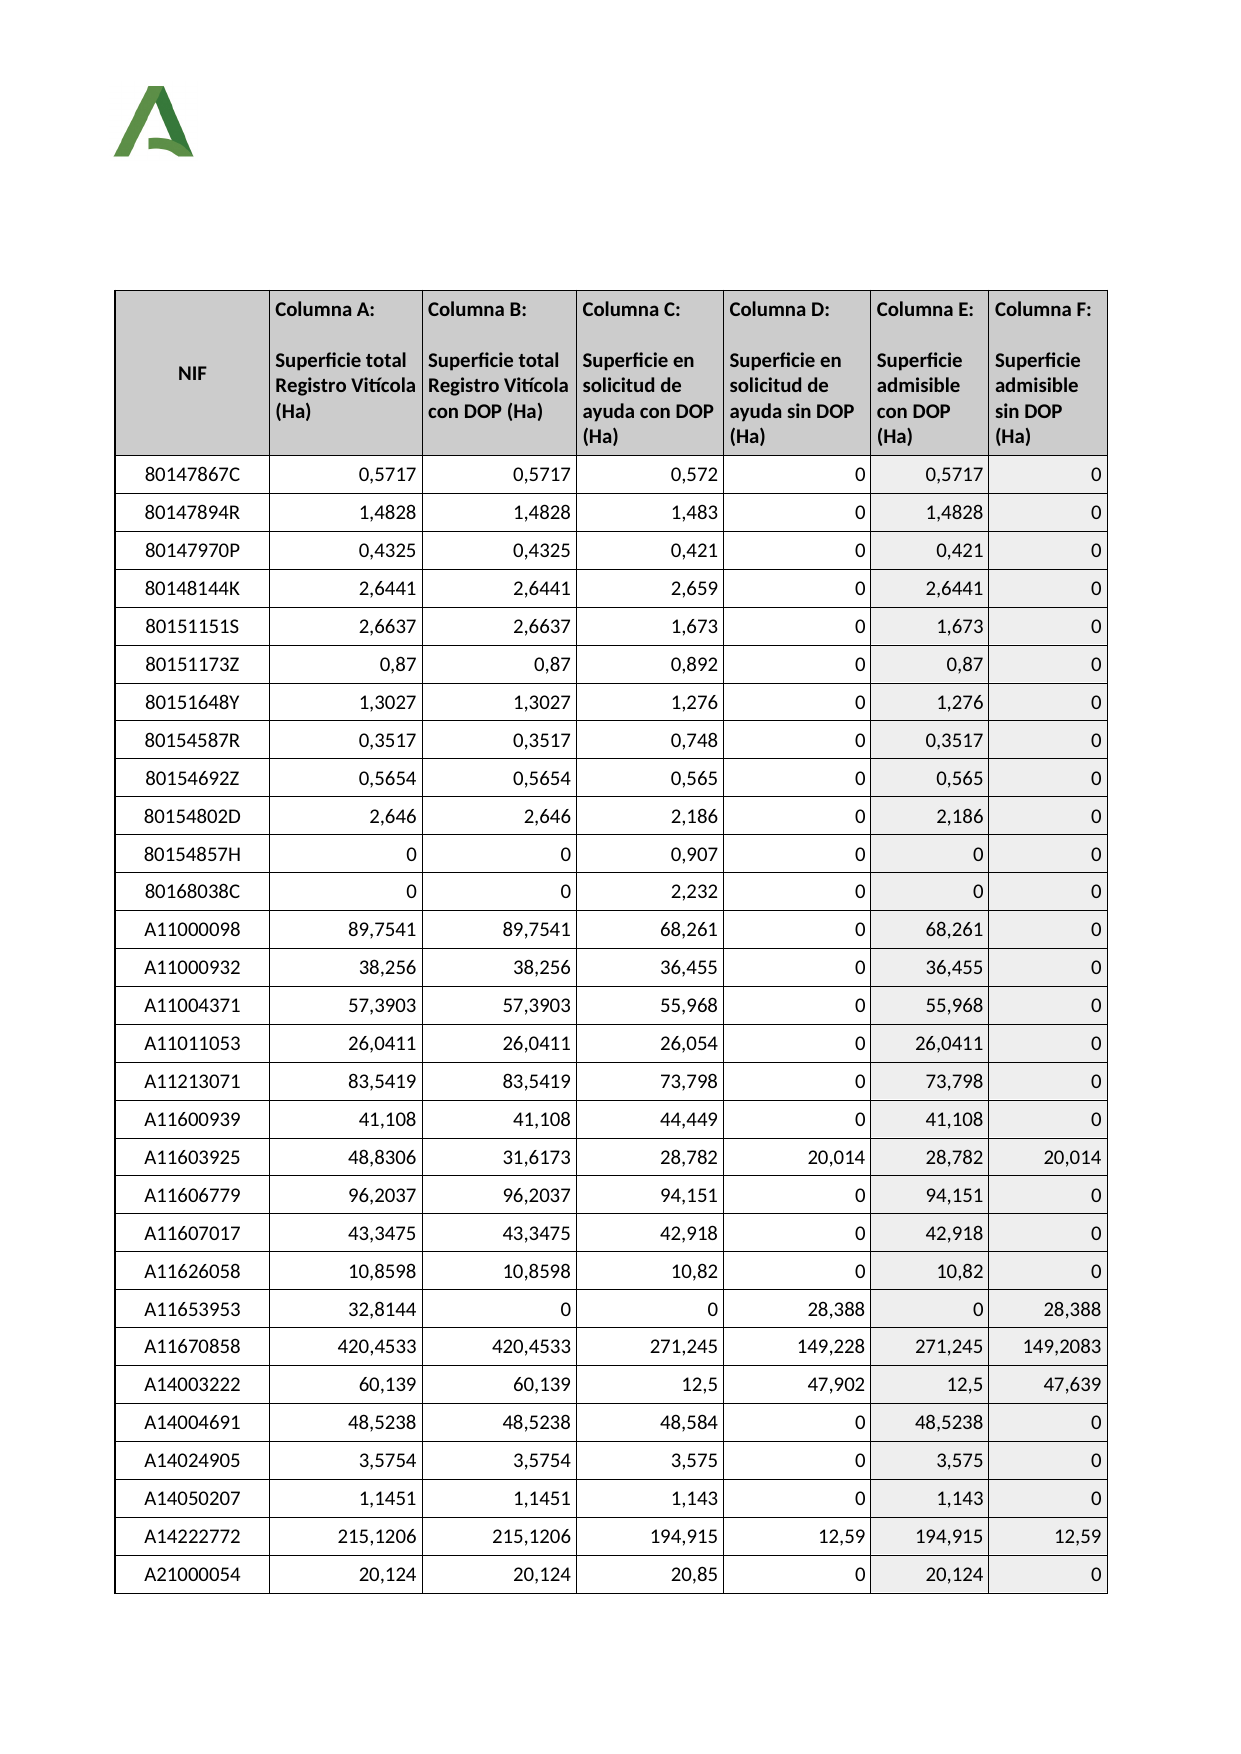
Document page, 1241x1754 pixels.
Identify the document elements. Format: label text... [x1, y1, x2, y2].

table_cell 0 [423, 873, 576, 910]
table_cell 271,245 [577, 1328, 723, 1365]
table_cell 0 [724, 1063, 870, 1099]
table_cell 0,421 [871, 532, 988, 569]
table_cell 73,798 [871, 1063, 988, 1099]
table_cell 2,659 [577, 570, 723, 607]
table_cell 31,6173 [423, 1139, 576, 1175]
table_header NIF [116, 291, 269, 455]
table_cell 83,5419 [423, 1063, 576, 1099]
table_cell A14050207 [116, 1480, 269, 1517]
table_cell 10,82 [577, 1252, 723, 1289]
table_cell 36,455 [577, 949, 723, 986]
table_cell 83,5419 [270, 1063, 422, 1099]
table_cell 20,014 [989, 1139, 1107, 1175]
table_cell 2,232 [577, 873, 723, 910]
table_cell 0 [871, 1290, 988, 1327]
table_cell 12,59 [724, 1518, 870, 1554]
table_cell 0 [989, 1025, 1107, 1062]
table_cell A11000932 [116, 949, 269, 986]
table_cell 3,575 [871, 1442, 988, 1479]
table_cell 0,4325 [423, 532, 576, 569]
table_cell 0 [989, 494, 1107, 531]
table_cell 47,639 [989, 1366, 1107, 1403]
table_cell 0 [724, 1101, 870, 1137]
table_cell 0 [724, 987, 870, 1024]
table_cell 26,054 [577, 1025, 723, 1062]
table_cell A11626058 [116, 1252, 269, 1289]
table_cell 0,5654 [423, 759, 576, 796]
table_cell A14222772 [116, 1518, 269, 1554]
table_cell 0 [871, 835, 988, 872]
table_cell 55,968 [871, 987, 988, 1024]
table_cell 0,3517 [871, 721, 988, 758]
table_cell 73,798 [577, 1063, 723, 1099]
table_cell 36,455 [871, 949, 988, 986]
table_cell 28,782 [871, 1139, 988, 1175]
table_cell 89,7541 [423, 911, 576, 948]
table_cell 80154802D [116, 797, 269, 834]
table_cell 2,186 [871, 797, 988, 834]
table_cell 43,3475 [423, 1214, 576, 1251]
table_cell 0 [724, 1480, 870, 1517]
table_cell 0,3517 [270, 721, 422, 758]
table_cell 0 [989, 608, 1107, 644]
table_cell 0 [724, 721, 870, 758]
table_cell 0 [989, 1252, 1107, 1289]
table_cell 0 [724, 646, 870, 682]
table_cell 2,646 [270, 797, 422, 834]
table_cell 94,151 [871, 1176, 988, 1213]
table_cell 0,87 [871, 646, 988, 682]
table_cell 0 [989, 721, 1107, 758]
table_cell A11606779 [116, 1176, 269, 1213]
table_cell 0,5654 [270, 759, 422, 796]
table_cell 80151648Y [116, 684, 269, 720]
table_cell 0 [989, 1442, 1107, 1479]
table_cell 0 [724, 1556, 870, 1592]
table_cell 3,5754 [423, 1442, 576, 1479]
table_cell 42,918 [577, 1214, 723, 1251]
table_cell 2,6441 [871, 570, 988, 607]
table_cell 1,276 [577, 684, 723, 720]
table_cell 20,124 [423, 1556, 576, 1592]
table_cell 420,4533 [423, 1328, 576, 1365]
table_cell A11000098 [116, 911, 269, 948]
table_cell 26,0411 [871, 1025, 988, 1062]
table_cell 0 [989, 949, 1107, 986]
table_cell 0 [423, 1290, 576, 1327]
table_cell 48,5238 [270, 1404, 422, 1441]
table_cell A21000054 [116, 1556, 269, 1592]
table_cell 41,108 [423, 1101, 576, 1137]
table_cell 28,388 [989, 1290, 1107, 1327]
table_cell 0,421 [577, 532, 723, 569]
table_cell 215,1206 [423, 1518, 576, 1554]
table_cell 149,228 [724, 1328, 870, 1365]
table_cell 32,8144 [270, 1290, 422, 1327]
table_cell 0 [989, 456, 1107, 493]
table_cell 0 [724, 494, 870, 531]
table_cell A11600939 [116, 1101, 269, 1137]
table_cell 80168038C [116, 873, 269, 910]
table_cell 0 [724, 1442, 870, 1479]
table_cell 10,82 [871, 1252, 988, 1289]
table_cell 80154587R [116, 721, 269, 758]
table_header Columna E: Superficie admisible con DOP (Ha) [871, 291, 988, 455]
table_cell A14003222 [116, 1366, 269, 1403]
table_header Columna A: Superficie total Registro Vitícola (Ha) [270, 291, 422, 455]
table_cell 1,483 [577, 494, 723, 531]
table_cell 0 [989, 797, 1107, 834]
table_cell 20,124 [871, 1556, 988, 1592]
table_cell 0 [270, 835, 422, 872]
table_cell 0,5717 [423, 456, 576, 493]
table_cell 0,87 [423, 646, 576, 682]
table_cell 28,782 [577, 1139, 723, 1175]
table_cell 0 [989, 1176, 1107, 1213]
table_cell 12,5 [577, 1366, 723, 1403]
table_cell 1,1451 [423, 1480, 576, 1517]
table_cell 420,4533 [270, 1328, 422, 1365]
table_cell 89,7541 [270, 911, 422, 948]
table_cell 12,59 [989, 1518, 1107, 1554]
picture [109, 81, 198, 161]
table_cell 1,143 [577, 1480, 723, 1517]
table_cell 0 [989, 684, 1107, 720]
table_cell 0 [724, 532, 870, 569]
table_cell 0 [989, 1063, 1107, 1099]
table_cell 55,968 [577, 987, 723, 1024]
table_cell 1,4828 [423, 494, 576, 531]
table_cell A14004691 [116, 1404, 269, 1441]
table_cell 12,5 [871, 1366, 988, 1403]
table_cell 38,256 [423, 949, 576, 986]
table_cell 96,2037 [270, 1176, 422, 1213]
table_cell 0 [871, 873, 988, 910]
table_cell 0,87 [270, 646, 422, 682]
table_cell 0 [724, 835, 870, 872]
table_cell 38,256 [270, 949, 422, 986]
table_cell 1,673 [577, 608, 723, 644]
table_cell 2,6441 [423, 570, 576, 607]
table_cell A11004371 [116, 987, 269, 1024]
table_cell 42,918 [871, 1214, 988, 1251]
table_cell 48,8306 [270, 1139, 422, 1175]
table_cell 3,5754 [270, 1442, 422, 1479]
table_cell 0,748 [577, 721, 723, 758]
table_cell 0 [989, 1101, 1107, 1137]
table_cell A11653953 [116, 1290, 269, 1327]
table_cell 0 [989, 1480, 1107, 1517]
table_cell 0 [724, 797, 870, 834]
table_cell 28,388 [724, 1290, 870, 1327]
table_cell 44,449 [577, 1101, 723, 1137]
table_header Columna F: Superficie admisible sin DOP (Ha) [989, 291, 1107, 455]
table_cell 0,565 [871, 759, 988, 796]
table_cell 0 [989, 532, 1107, 569]
table_cell 1,4828 [270, 494, 422, 531]
table_cell 0,892 [577, 646, 723, 682]
table_cell A11213071 [116, 1063, 269, 1099]
table_cell 94,151 [577, 1176, 723, 1213]
table_cell 2,6637 [270, 608, 422, 644]
table_cell 80148144K [116, 570, 269, 607]
table_cell 20,124 [270, 1556, 422, 1592]
table_cell 1,4828 [871, 494, 988, 531]
table_cell A11603925 [116, 1139, 269, 1175]
table_cell A14024905 [116, 1442, 269, 1479]
table_cell 0 [724, 1025, 870, 1062]
table_cell 43,3475 [270, 1214, 422, 1251]
table_header Columna C: Superficie en solicitud de ayuda con DOP (Ha) [577, 291, 723, 455]
table_cell 0 [989, 570, 1107, 607]
table_cell 194,915 [577, 1518, 723, 1554]
table_cell 1,143 [871, 1480, 988, 1517]
table_cell 47,902 [724, 1366, 870, 1403]
table_cell 271,245 [871, 1328, 988, 1365]
table_cell 194,915 [871, 1518, 988, 1554]
table_header Columna B: Superficie total Registro Vitícola con DOP (Ha) [423, 291, 576, 455]
table_cell 26,0411 [270, 1025, 422, 1062]
table_cell 57,3903 [270, 987, 422, 1024]
table_cell 68,261 [871, 911, 988, 948]
table_cell 0,5717 [270, 456, 422, 493]
table_header Columna D: Superficie en solicitud de ayuda sin DOP (Ha) [724, 291, 870, 455]
table_cell 2,646 [423, 797, 576, 834]
table_cell 68,261 [577, 911, 723, 948]
table_cell 0 [724, 570, 870, 607]
table_cell 0 [989, 835, 1107, 872]
table_cell 48,584 [577, 1404, 723, 1441]
table_cell 10,8598 [270, 1252, 422, 1289]
table_cell 0 [724, 684, 870, 720]
table_cell 0 [989, 873, 1107, 910]
table_cell 0,565 [577, 759, 723, 796]
table_cell 96,2037 [423, 1176, 576, 1213]
table_cell 20,85 [577, 1556, 723, 1592]
table_cell 149,2083 [989, 1328, 1107, 1365]
table_cell 0,4325 [270, 532, 422, 569]
table_cell 0 [989, 1404, 1107, 1441]
table_cell 41,108 [871, 1101, 988, 1137]
table_cell 0,572 [577, 456, 723, 493]
table_cell 0 [423, 835, 576, 872]
table_cell 0,3517 [423, 721, 576, 758]
table_cell 215,1206 [270, 1518, 422, 1554]
table_cell 80147894R [116, 494, 269, 531]
table_cell 26,0411 [423, 1025, 576, 1062]
table_cell 0 [724, 1214, 870, 1251]
table_cell 2,6637 [423, 608, 576, 644]
table_cell 0 [577, 1290, 723, 1327]
table_cell 0 [724, 1176, 870, 1213]
table_cell 0 [724, 759, 870, 796]
table_cell 60,139 [423, 1366, 576, 1403]
table_cell 48,5238 [423, 1404, 576, 1441]
table_cell 60,139 [270, 1366, 422, 1403]
table_cell 0,907 [577, 835, 723, 872]
table_cell A11011053 [116, 1025, 269, 1062]
table_cell 1,673 [871, 608, 988, 644]
table_cell 41,108 [270, 1101, 422, 1137]
table_cell 80151151S [116, 608, 269, 644]
table_cell 0 [724, 949, 870, 986]
table_cell 80151173Z [116, 646, 269, 682]
table_cell 0 [724, 1404, 870, 1441]
table_cell 0 [270, 873, 422, 910]
table_cell 0 [989, 987, 1107, 1024]
table_cell 3,575 [577, 1442, 723, 1479]
table_cell 1,1451 [270, 1480, 422, 1517]
table_cell 0 [724, 873, 870, 910]
table_cell 48,5238 [871, 1404, 988, 1441]
table_cell 0 [989, 646, 1107, 682]
table_cell 80147867C [116, 456, 269, 493]
table_cell A11670858 [116, 1328, 269, 1365]
table_cell 80147970P [116, 532, 269, 569]
table_cell 1,3027 [423, 684, 576, 720]
table_cell 0 [724, 1252, 870, 1289]
table_cell 0 [989, 1214, 1107, 1251]
table_cell 1,276 [871, 684, 988, 720]
table_cell 0 [989, 911, 1107, 948]
table_cell 80154692Z [116, 759, 269, 796]
table_cell 0,5717 [871, 456, 988, 493]
table_cell 0 [989, 1556, 1107, 1592]
table_cell 10,8598 [423, 1252, 576, 1289]
table_cell 1,3027 [270, 684, 422, 720]
table_cell 20,014 [724, 1139, 870, 1175]
table_cell 0 [724, 456, 870, 493]
table_cell 2,6441 [270, 570, 422, 607]
table_cell 57,3903 [423, 987, 576, 1024]
table_cell 2,186 [577, 797, 723, 834]
table_cell A11607017 [116, 1214, 269, 1251]
table_cell 0 [724, 911, 870, 948]
table_cell 80154857H [116, 835, 269, 872]
table_cell 0 [989, 759, 1107, 796]
table_cell 0 [724, 608, 870, 644]
